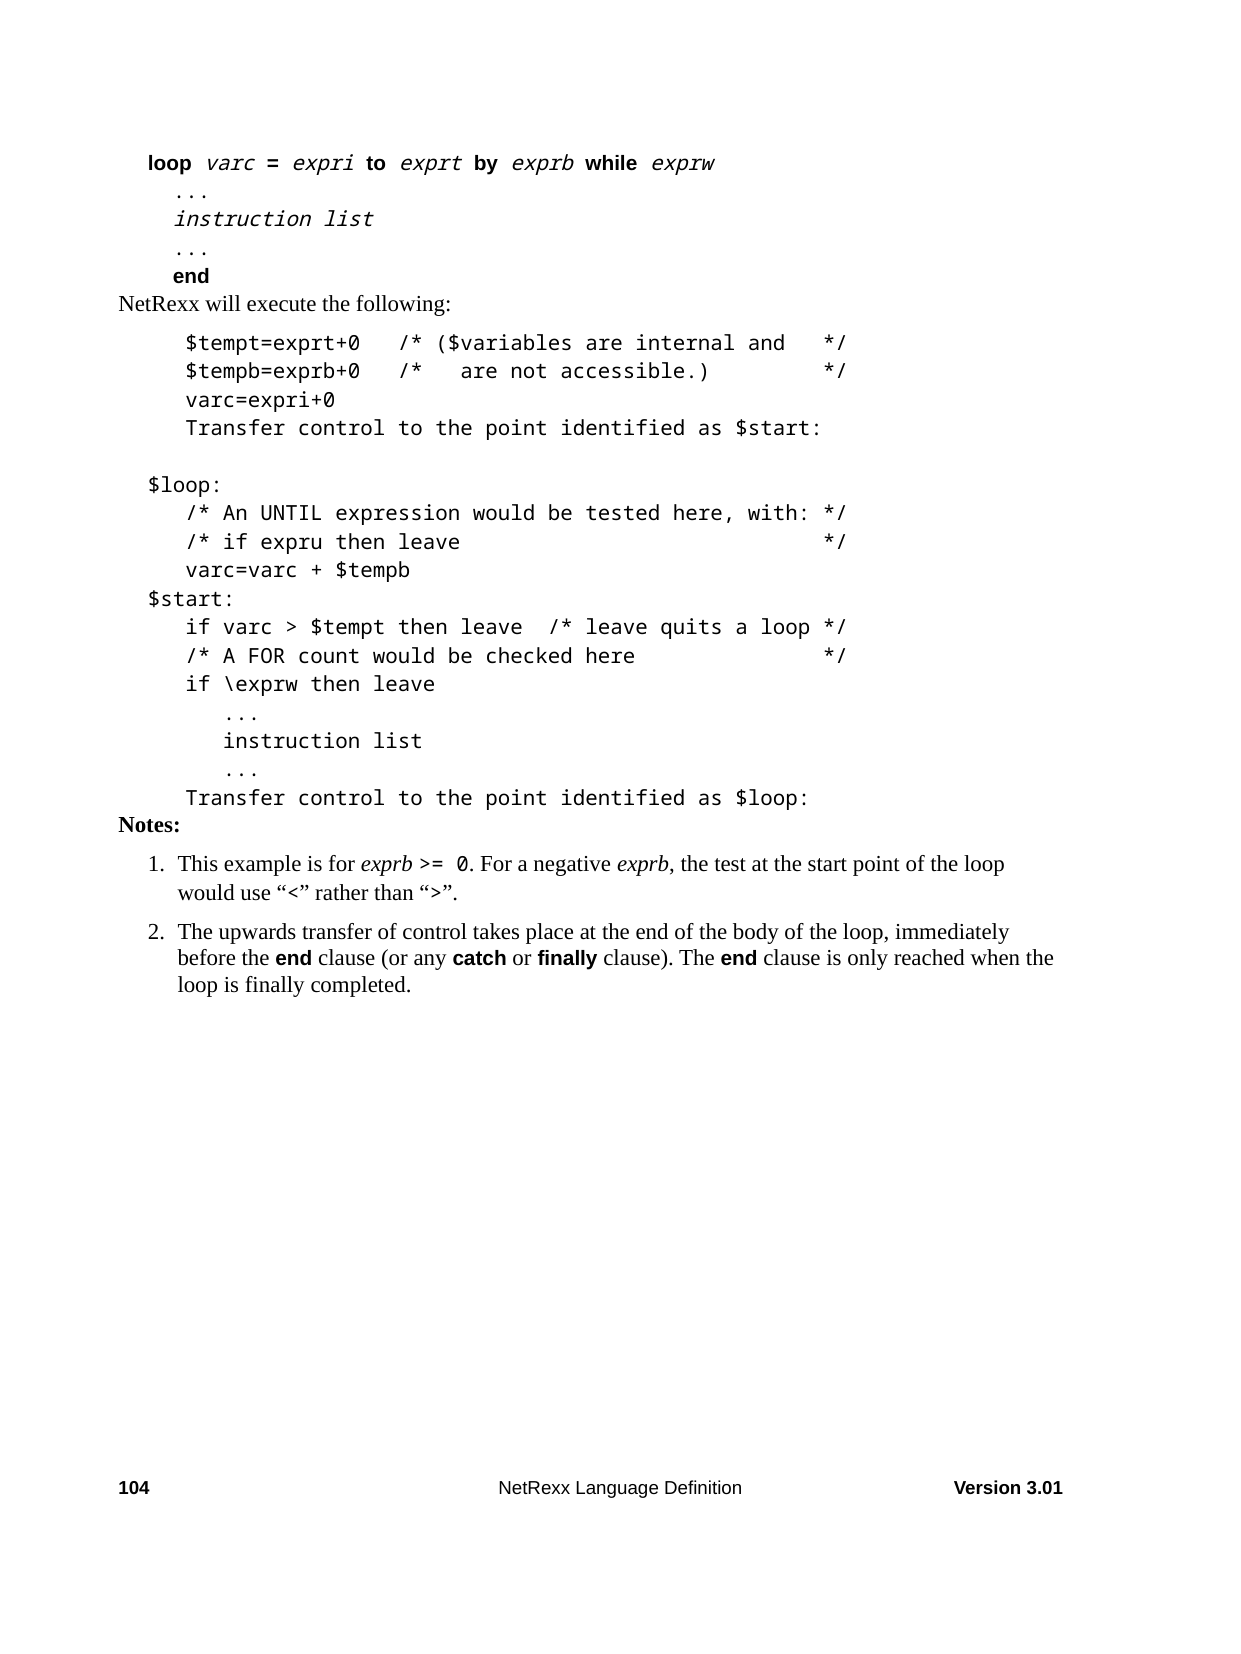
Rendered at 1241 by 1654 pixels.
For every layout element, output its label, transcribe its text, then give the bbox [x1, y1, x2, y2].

list The upwards transfer of control takes place at the end of the body of the loop, immediately before the end clause (or any catch or finally clause). The end clause is only reached when the loop is finally completed. [148, 918, 1063, 997]
text NetRexx will execute the following: [118, 290, 1063, 316]
list This example is for exprb >= 0. For a negative exprb, the test at the start point of the loop would use “<” rather than “>”. [148, 849, 1063, 906]
text Notes: [118, 811, 1063, 838]
text $tempt=exprt+0 /* ($variables are internal and */ $tempb=exprb+0 /* are not accessible.) */ varc=expri+0 Transfer control to the point identified as $start: $loop: /* An UNTIL expression would be tested here, with: */ /* if expru then leave */ varc=varc + $tempb $start: if varc > $tempt then leave /* leave quits a loop */ /* A FOR count would be checked here */ if \exprw then leave ... instruction list ... Transfer control to the point identified as $loop: [148, 328, 1063, 811]
text loop varc = expri to exprt by exprb while exprw ... instruction list ... end [148, 148, 1063, 290]
